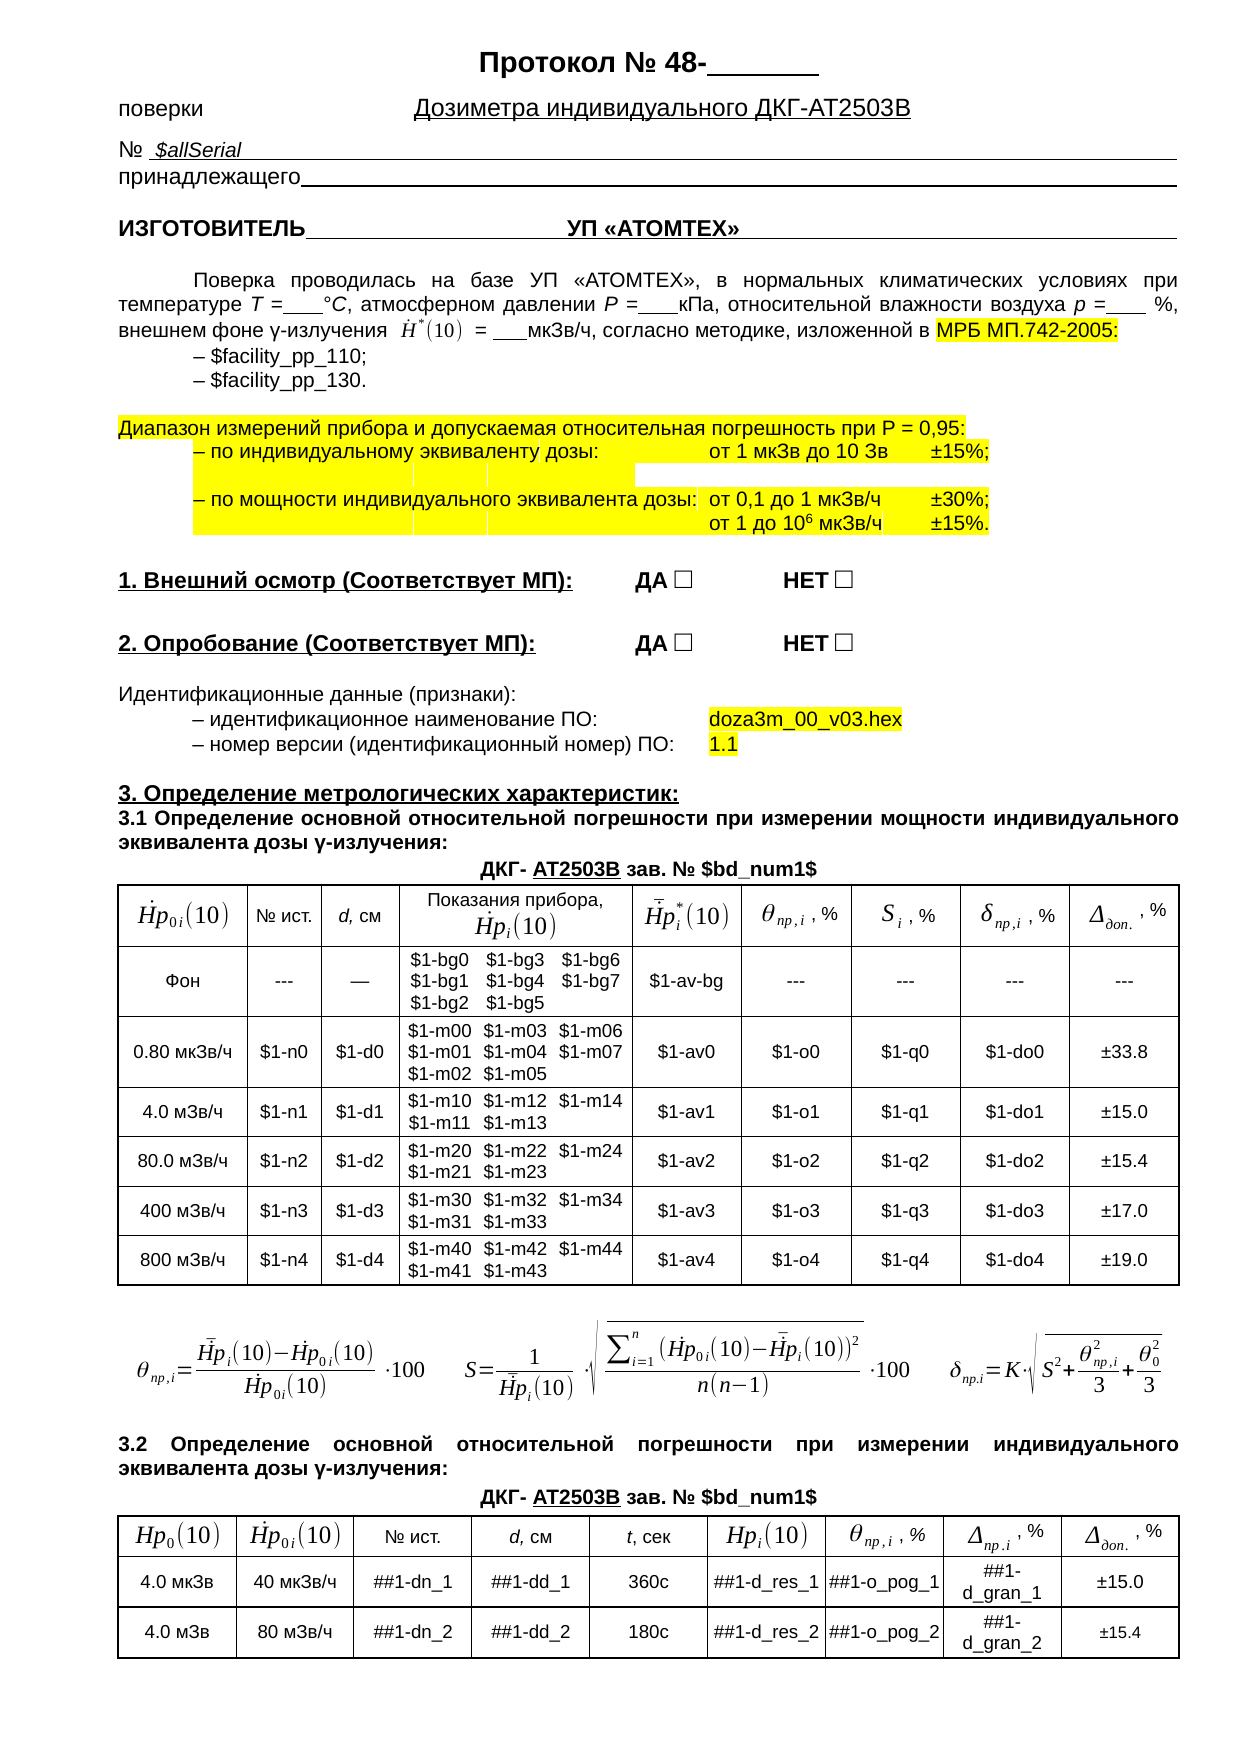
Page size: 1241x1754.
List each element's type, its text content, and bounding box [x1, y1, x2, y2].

table_cell ±17.0 [1070, 1187, 1178, 1235]
table_cell , % [852, 886, 960, 946]
table_header ДКГ- АТ2503B зав. № $bd_num1$ [118, 854, 1179, 884]
table_cell d, см [472, 1517, 589, 1556]
text № $allSerial [118, 136, 1179, 163]
text – $facility_pp_130. [118, 367, 1179, 391]
text – номер версии (идентификационный номер) ПО: 1.1 [118, 732, 1179, 756]
table_cell ±15.4 [1062, 1608, 1178, 1657]
table_cell 80 мЗв/ч [237, 1608, 353, 1657]
table_cell ±15.0 [1062, 1557, 1178, 1606]
table_cell $1-d3 [322, 1187, 399, 1235]
table_cell $1-bg0 $1-bg1 $1-bg2 $1-bg3 $1-bg4 $1-bg5 $1-bg6 $1-bg7 [400, 947, 632, 1016]
table_cell , % [1070, 886, 1178, 946]
text ИЗГОТОВИТЕЛЬ УП «АТОМТЕХ» [118, 215, 1179, 242]
table_cell --- [248, 947, 321, 1016]
table_cell 4.0 мЗв [119, 1608, 236, 1657]
text – $facility_pp_110; [118, 343, 1179, 367]
table_cell 180c [590, 1608, 707, 1657]
table_cell Показания прибора, [400, 886, 632, 946]
table_cell $1-n0 [248, 1017, 321, 1087]
table_cell , % [961, 886, 1069, 946]
table_cell t, сек [590, 1517, 707, 1556]
table_cell $1-m40 $1-m41 $1-m42 $1-m43 $1-m44 [400, 1236, 632, 1284]
table_cell $1-do1 [961, 1088, 1069, 1136]
table_cell $1-n4 [248, 1236, 321, 1284]
text – по индивидуальному эквиваленту дозы: от 1 мкЗв до 10 Зв ±15%; [118, 439, 1179, 463]
text принадлежащего [118, 163, 1179, 189]
table_cell ##1-dn_1 [354, 1557, 471, 1606]
table_cell $1-o3 [742, 1187, 851, 1235]
table_cell 4.0 мкЗв [119, 1557, 236, 1606]
text 1. Внешний осмотр (Соответствует МП): ДА □ НЕТ □ [118, 562, 1179, 595]
table_cell $1-o0 [742, 1017, 851, 1087]
table_cell Фон [119, 947, 247, 1016]
table_cell $1-n2 [248, 1137, 321, 1186]
table_cell d, см [322, 886, 399, 946]
table_cell $1-n3 [248, 1187, 321, 1235]
table_cell $1-d0 [322, 1017, 399, 1087]
text Диапазон измерений прибора и допускаемая относительная погрешность при Р = 0,95: [118, 415, 1179, 439]
table_cell $1-o2 [742, 1137, 851, 1186]
table_cell [119, 886, 247, 946]
table_cell ##1-dd_2 [472, 1608, 589, 1657]
text 3. Определение метрологических характеристик: [118, 779, 1179, 806]
table_cell 40 мкЗв/ч [237, 1557, 353, 1606]
table_cell $1-do4 [961, 1236, 1069, 1284]
table_cell $1-d1 [322, 1088, 399, 1136]
table_cell 80.0 мЗв/ч [119, 1137, 247, 1186]
table_cell [633, 886, 741, 946]
table_cell 0.80 мкЗв/ч [119, 1017, 247, 1087]
table_cell № ист. [248, 886, 321, 946]
table_cell $1-m10 $1-m11 $1-m12 $1-m13 $1-m14 [400, 1088, 632, 1136]
text Поверка проводилась на базе УП «АТОМТЕХ», в нормальных климатических условиях при температуре Т = °С, атмосферном давлении Р = кПа, относительной влажности воздуха р = %, внешнем фоне γ-излучения = мкЗв/ч, согласно методике, изложенной в МРБ МП.742-2005: [118, 268, 1179, 343]
text – по мощности индивидуального эквивалента дозы: от 0,1 до 1 мкЗв/ч ±30%; [118, 487, 1179, 511]
table_cell ±15.0 [1070, 1088, 1178, 1136]
table_cell $1-q0 [852, 1017, 960, 1087]
text – идентификационное наименование ПО: doza3m_00_v03.hex [118, 705, 1179, 732]
table_cell , % [1062, 1517, 1178, 1556]
table_cell $1-d4 [322, 1236, 399, 1284]
table_cell [237, 1517, 353, 1556]
text поверки Дозиметра индивидуального ДКГ-АТ2503B [118, 93, 1179, 122]
table_cell , % [944, 1517, 1061, 1556]
table_cell $1-av1 [633, 1088, 741, 1136]
table_cell --- [961, 947, 1069, 1016]
table_cell [119, 1517, 236, 1556]
text от 1 до 106 мкЗв/ч ±15%. [118, 511, 1179, 535]
table_cell — [322, 947, 399, 1016]
text 3.2 Определение основной относительной погрешности при измерении индивидуального эквивалента дозы γ-излучения: [118, 1431, 1179, 1479]
table_cell ##1-o_pog_2 [826, 1608, 943, 1657]
table_cell $1-av2 [633, 1137, 741, 1186]
table_cell $1-n1 [248, 1088, 321, 1136]
table_cell $1-q3 [852, 1187, 960, 1235]
table_cell --- [852, 947, 960, 1016]
table_cell ##1-d_gran_1 [944, 1557, 1061, 1606]
table_cell $1-av3 [633, 1187, 741, 1235]
table_header ДКГ- АТ2503B зав. № $bd_num1$ [118, 1479, 1179, 1515]
table_cell $1-m20 $1-m21 $1-m22 $1-m23 $1-m24 [400, 1137, 632, 1186]
text Идентификационные данные (признаки): [118, 681, 1179, 705]
table_cell $1-q1 [852, 1088, 960, 1136]
table_cell ##1-o_pog_1 [826, 1557, 943, 1606]
table_cell $1-do2 [961, 1137, 1069, 1186]
table_cell ##1-d_gran_2 [944, 1608, 1061, 1657]
text 2. Опробование (Соответствует МП): ДА □ НЕТ □ [118, 624, 1179, 657]
table_cell [708, 1517, 825, 1556]
table_cell $1-do0 [961, 1017, 1069, 1087]
table_cell ##1-d_res_2 [708, 1608, 825, 1657]
table_cell ##1-dn_2 [354, 1608, 471, 1657]
table_cell --- [742, 947, 851, 1016]
text 3.1 Определение основной относительной погрешности при измерении мощности индивидуального эквивалента дозы γ-излучения: [118, 806, 1179, 854]
table_cell --- [1070, 947, 1178, 1016]
table_cell ±33.8 [1070, 1017, 1178, 1087]
table_cell $1-av4 [633, 1236, 741, 1284]
table_cell 360c [590, 1557, 707, 1606]
table_cell $1-o1 [742, 1088, 851, 1136]
table_cell ±15.4 [1070, 1137, 1178, 1186]
table_cell 800 мЗв/ч [119, 1236, 247, 1284]
table_cell $1-o4 [742, 1236, 851, 1284]
table_cell № ист. [354, 1517, 471, 1556]
table_cell 4.0 мЗв/ч [119, 1088, 247, 1136]
table_cell $1-d2 [322, 1137, 399, 1186]
table_cell $1-m00 $1-m01 $1-m02 $1-m03 $1-m04 $1-m05 $1-m06 $1-m07 [400, 1017, 632, 1087]
table_cell ##1-d_res_1 [708, 1557, 825, 1606]
table_cell $1-do3 [961, 1187, 1069, 1235]
table_cell $1-q2 [852, 1137, 960, 1186]
table_cell $1-m30 $1-m31 $1-m32 $1-m33 $1-m34 [400, 1187, 632, 1235]
text Протокол № 48- [88, 45, 1179, 79]
table_cell $1-q4 [852, 1236, 960, 1284]
table_cell $1-av0 [633, 1017, 741, 1087]
table_cell 400 мЗв/ч [119, 1187, 247, 1235]
table_cell ±19.0 [1070, 1236, 1178, 1284]
table_cell , % [742, 886, 851, 946]
table_cell $1-av-bg [633, 947, 741, 1016]
table_cell ##1-dd_1 [472, 1557, 589, 1606]
table_cell , % [826, 1517, 943, 1556]
